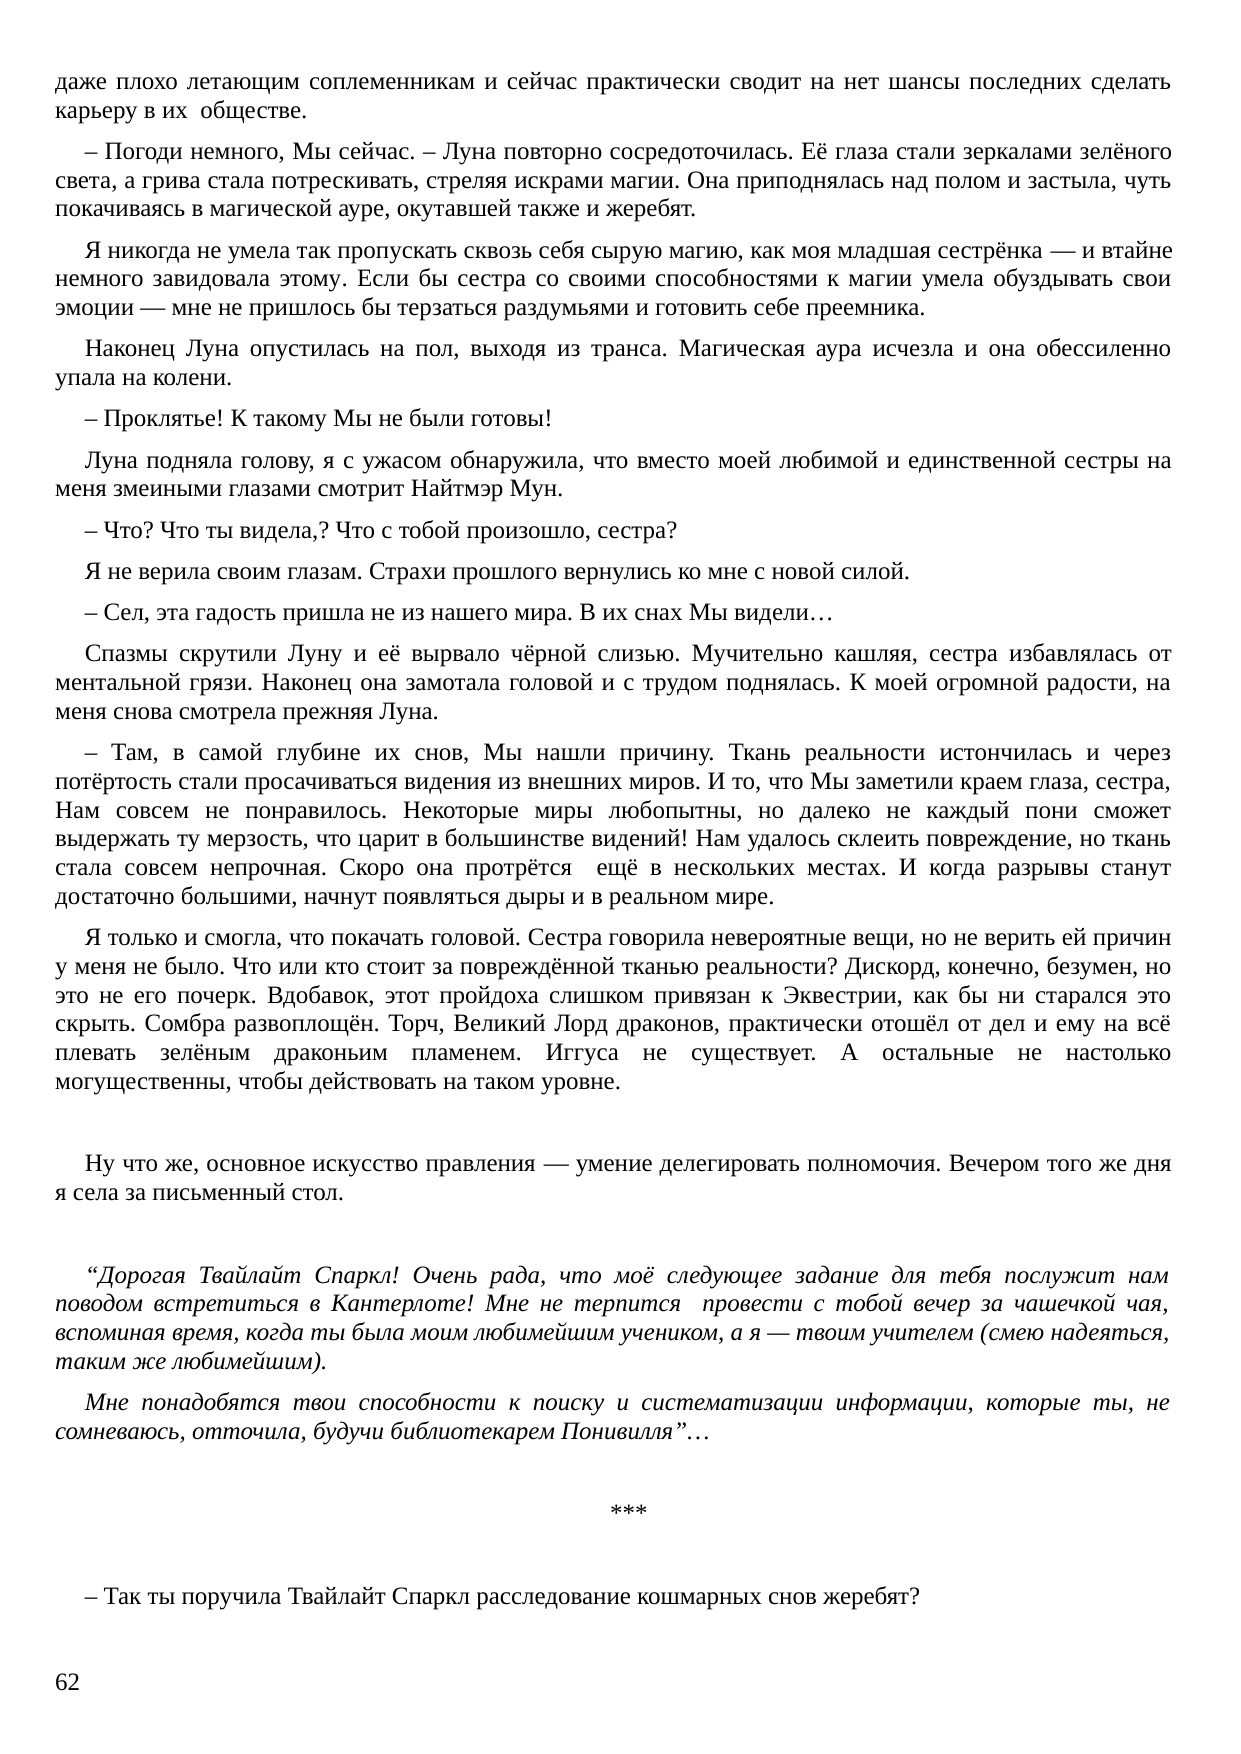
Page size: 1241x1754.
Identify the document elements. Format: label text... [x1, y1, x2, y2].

text – Погоди немного, Мы сейчас. – Луна повторно сосредоточилась. Её глаза стали зеркалами зелёного света, а грива стала потрескивать, стреляя искрами магии. Она приподнялась над полом и застыла, чуть покачиваясь в магической ауре, окутавшей также и жеребят. [55, 136, 1173, 222]
text – Там, в самой глубине их снов, Мы нашли причину. Ткань реальности истончилась и через потёртость стали просачиваться видения из внешних миров. И то, что Мы заметили краем глаза, сестра, Нам совсем не понравилось. Некоторые миры любопытны, но далеко не каждый пони сможет выдержать ту мерзость, что царит в большинстве видений! Нам удалось склеить повреждение, но ткань стала совсем непрочная. Скоро она протрётся ещё в нескольких местах. И когда разрывы станут достаточно большими, начнут появляться дыры и в реальном мире. [55, 737, 1173, 910]
text Мне понадобятся твои способности к поиску и систематизации информации, которые ты, не сомневаюсь, отточила, будучи библиотекарем Понивилля”… [55, 1387, 1173, 1445]
text Ну что же, основное искусство правления — умение делегировать полномочия. Вечером того же дня я села за письменный стол. [55, 1148, 1173, 1206]
text – Так ты поручила Твайлайт Спаркл расследование кошмарных снов жеребят? [55, 1581, 1173, 1610]
text – Проклятье! К такому Мы не были готовы! [55, 403, 1173, 432]
text – Что? Что ты видела,? Что с тобой произошло, сестра? [55, 515, 1173, 543]
text Наконец Луна опустилась на пол, выходя из транса. Магическая аура исчезла и она обессиленно упала на колени. [55, 333, 1173, 391]
text Я не верила своим глазам. Страхи прошлого вернулись ко мне с новой силой. [55, 556, 1173, 585]
text – Сел, эта гадость пришла не из нашего мира. В их снах Мы видели… [55, 597, 1173, 626]
text Спазмы скрутили Луну и её вырвало чёрной слизью. Мучительно кашляя, сестра избавлялась от ментальной грязи. Наконец она замотала головой и с трудом поднялась. К моей огромной радости, на меня снова смотрела прежняя Луна. [55, 638, 1173, 725]
text Луна подняла голову, я с ужасом обнаружила, что вместо моей любимой и единственной сестры на меня змеиными глазами смотрит Найтмэр Мун. [55, 445, 1173, 502]
text Я только и смогла, что покачать головой. Сестра говорила невероятные вещи, но не верить ей причин у меня не было. Что или кто стоит за повреждённой тканью реальности? Дискорд, конечно, безумен, но это не его почерк. Вдобавок, этот пройдоха слишком привязан к Эквестрии, как бы ни старался это скрыть. Сомбра развоплощён. Торч, Великий Лорд драконов, практически отошёл от дел и ему на всё плевать зелёным драконьим пламенем. Иггуса не существует. А остальные не настолько могущественны, чтобы действовать на таком уровне. [55, 922, 1173, 1095]
text “Дорогая Твайлайт Спаркл! Очень рада, что моё следующее задание для тебя послужит нам поводом встретиться в Кантерлоте! Мне не терпится провести с тобой вечер за чашечкой чая, вспоминая время, когда ты была моим любимейшим учеником, а я — твоим учителем (смею надеяться, таким же любимейшим). [55, 1260, 1173, 1375]
text даже плохо летающим соплеменникам и сейчас практически сводит на нет шансы последних сделать карьеру в их обществе. [55, 66, 1173, 123]
text Я никогда не умела так пропускать сквозь себя сырую магию, как моя младшая сестрёнка — и втайне немного завидовала этому. Если бы сестра со своими способностями к магии умела обуздывать свои эмоции — мне не пришлось бы терзаться раздумьями и готовить себе преемника. [55, 235, 1173, 321]
text *** [55, 1498, 1173, 1527]
